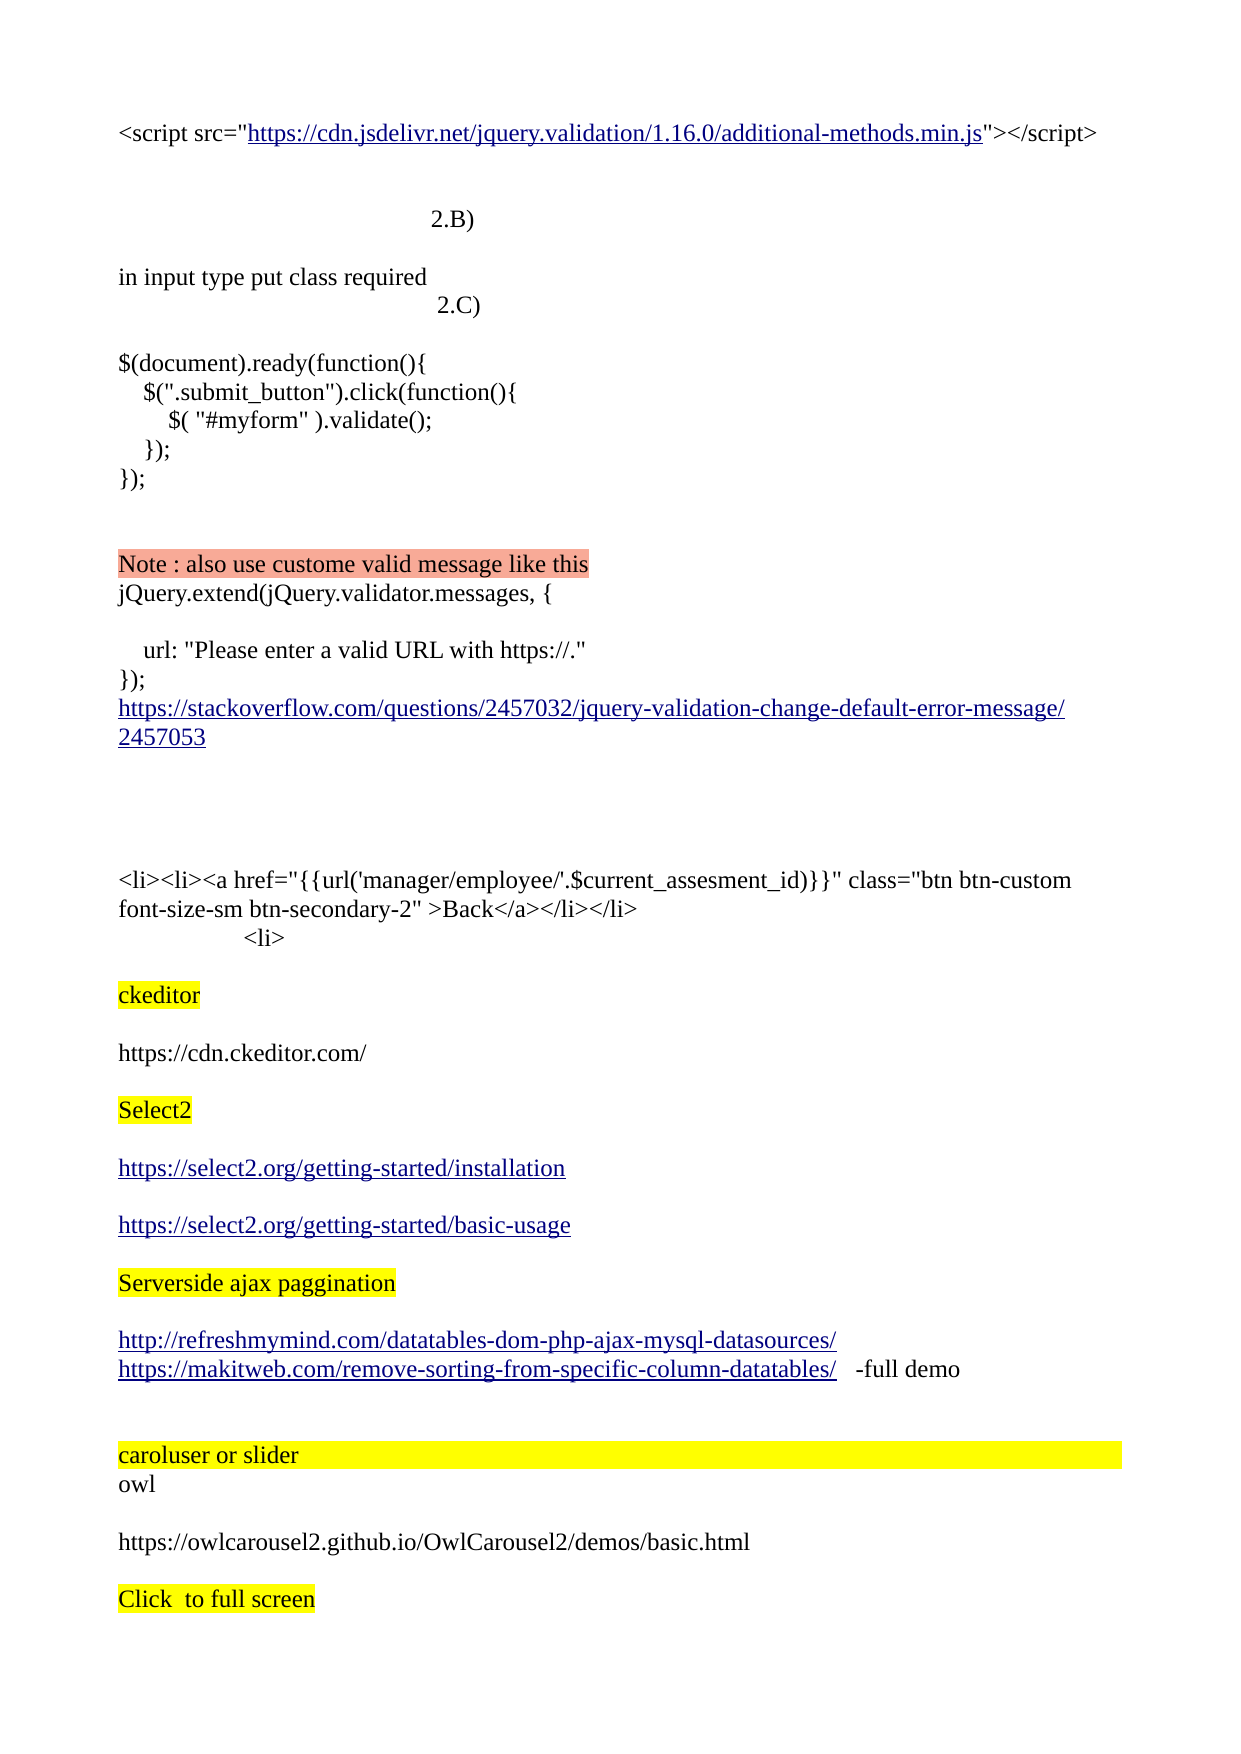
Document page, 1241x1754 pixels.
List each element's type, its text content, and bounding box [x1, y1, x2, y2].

text <script src="https://cdn.jsdelivr.net/jquery.validation/1.16.0/additional-methods.min.js"></script> [118, 118, 1122, 147]
text Note : also use custome valid message like this [118, 549, 1122, 578]
text https://cdn.ckeditor.com/ [118, 1038, 1122, 1067]
text caroluser or slider [118, 1441, 1122, 1469]
text https://makitweb.com/remove-sorting-from-specific-column-datatables/ -full demo [118, 1354, 1122, 1383]
text }); [118, 434, 1122, 463]
text in input type put class required [118, 262, 1122, 291]
text <li><li><a href="{{url('manager/employee/'.$current_assesment_id)}}" class="btn btn-custom font-size-sm btn-secondary-2" >Back</a></li></li> [118, 866, 1122, 923]
text $( "#myform" ).validate(); [118, 406, 1122, 434]
text https://select2.org/getting-started/installation [118, 1153, 1122, 1182]
text ckeditor [118, 981, 1122, 1009]
text owl [118, 1469, 1122, 1498]
text https://stackoverflow.com/questions/2457032/jquery-validation-change-default-error-message/2457053 [118, 693, 1122, 751]
text $(document).ready(function(){ [118, 348, 1122, 377]
text Select2 [118, 1096, 1122, 1124]
text $(".submit_button").click(function(){ [118, 377, 1122, 406]
text jQuery.extend(jQuery.validator.messages, { [118, 578, 1122, 607]
text <li> [118, 923, 1122, 952]
text 2.B) [118, 204, 1122, 233]
text https://owlcarousel2.github.io/OwlCarousel2/demos/basic.html [118, 1527, 1122, 1556]
text url: "Please enter a valid URL with https://." [118, 636, 1122, 664]
text Click to full screen [118, 1584, 1122, 1613]
text Serverside ajax paggination http://refreshmymind.com/datatables-dom-php-ajax-mysql-datasources/ [118, 1268, 1122, 1354]
text }); [118, 664, 1122, 693]
text }); [118, 463, 1122, 492]
text https://select2.org/getting-started/basic-usage [118, 1211, 1122, 1239]
text 2.C) [118, 291, 1122, 319]
